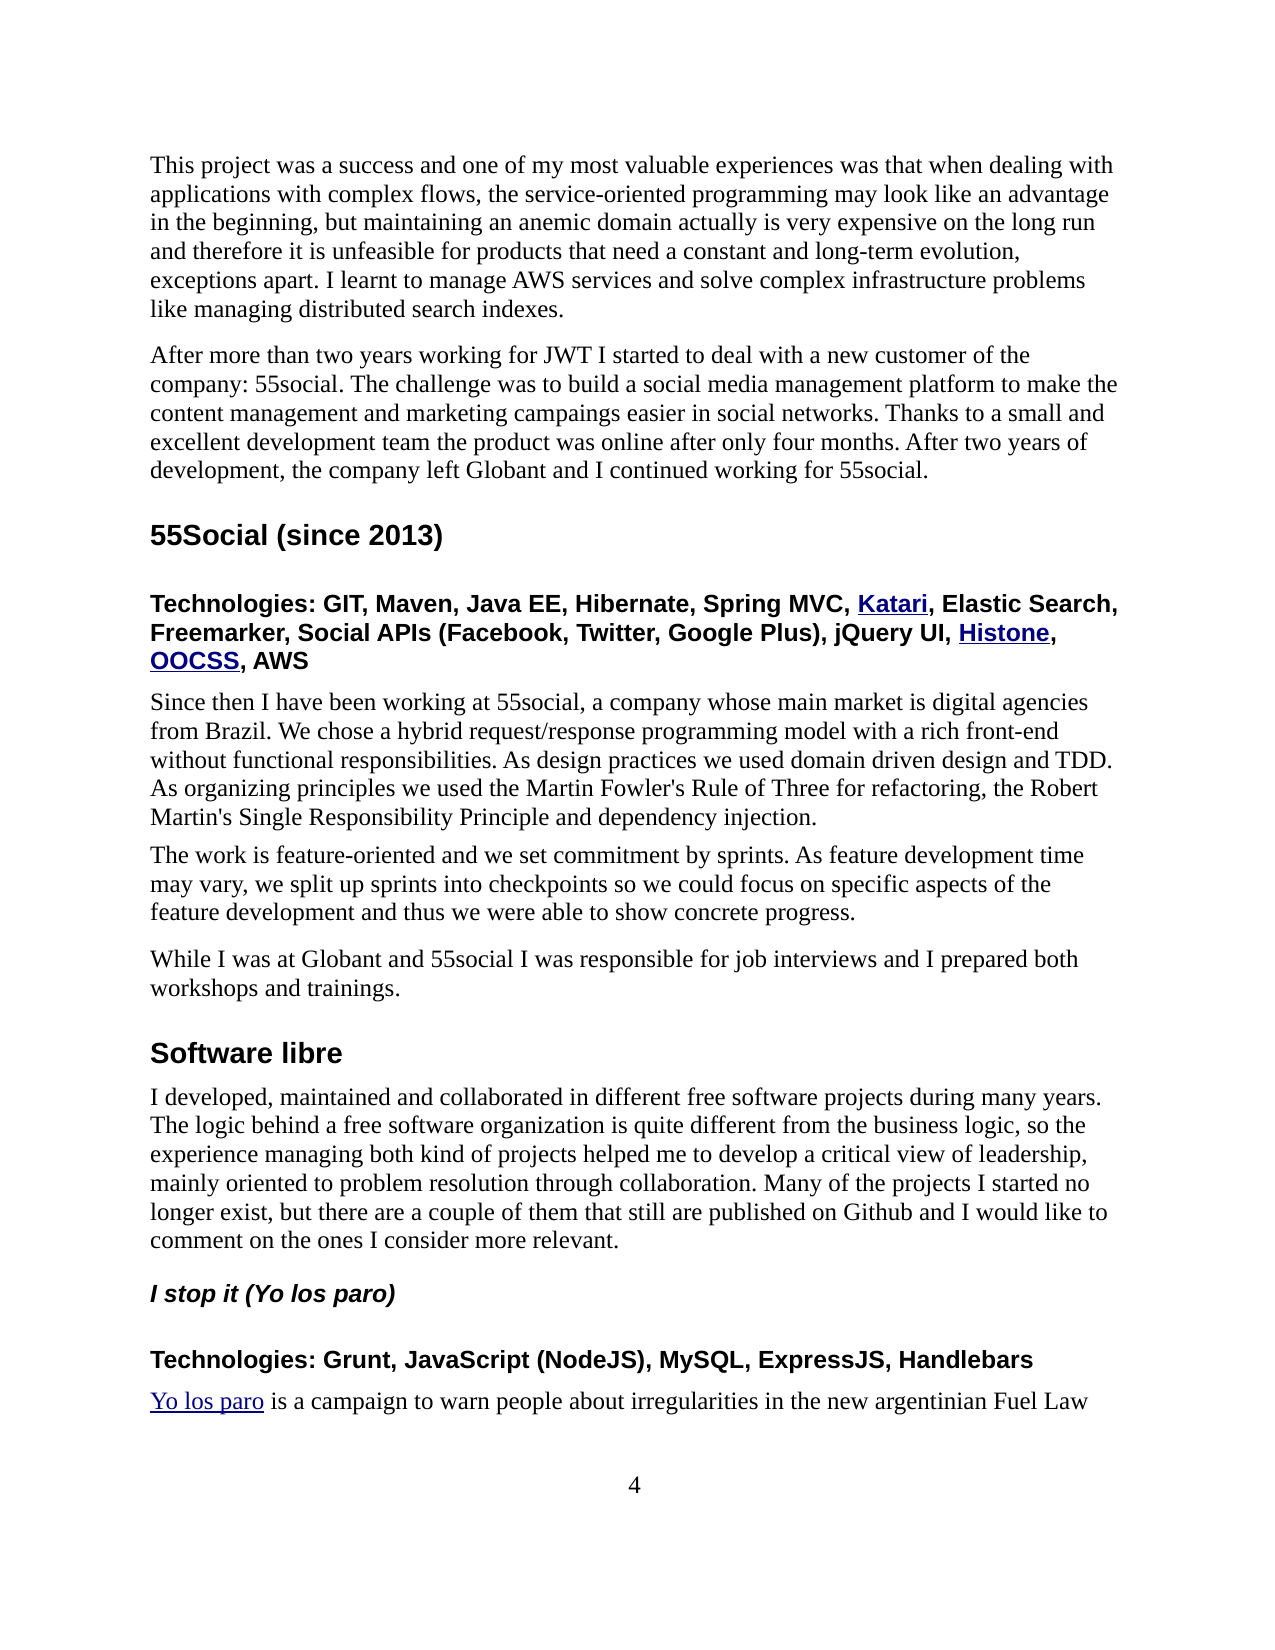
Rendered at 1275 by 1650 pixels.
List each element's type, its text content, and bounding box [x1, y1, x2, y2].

text I developed, maintained and collaborated in different free software projects during many years. The logic behind a free software organization is quite different from the business logic, so the experience managing both kind of projects helped me to develop a critical view of leadership, mainly oriented to problem resolution through collaboration. Many of the projects I started no longer exist, but there are a couple of them that still are published on Github and I would like to comment on the ones I consider more relevant. [150, 1082, 1125, 1254]
subtitle I stop it (Yo los paro) [150, 1279, 1125, 1308]
subtitle 55Social (since 2013) [150, 518, 1125, 552]
text Since then I have been working at 55social, a company whose main market is digital agencies from Brazil. We chose a hybrid request/response programming model with a rich front-end without functional responsibilities. As design practices we used domain driven design and TDD. As organizing principles we used the Martin Fowler's Rule of Three for refactoring, the Robert Martin's Single Responsibility Principle and dependency injection. [150, 687, 1125, 831]
text The work is feature-oriented and we set commitment by sprints. As feature development time may vary, we split up sprints into checkpoints so we could focus on specific aspects of the feature development and thus we were able to show concrete progress. [150, 840, 1125, 926]
subtitle Technologies: Grunt, JavaScript (NodeJS), MySQL, ExpressJS, Handlebars [150, 1345, 1125, 1374]
text While I was at Globant and 55social I was responsible for job interviews and I prepared both workshops and trainings. [150, 944, 1125, 1002]
text This project was a success and one of my most valuable experiences was that when dealing with applications with complex flows, the service-oriented programming may look like an advantage in the beginning, but maintaining an anemic domain actually is very expensive on the long run and therefore it is unfeasible for products that need a constant and long-term evolution, exceptions apart. I learnt to manage AWS services and solve complex infrastructure problems like managing distributed search indexes. [150, 150, 1125, 322]
subtitle Software libre [150, 1036, 1125, 1069]
text Yo los paro is a campaign to warn people about irregularities in the new argentinian Fuel Law [150, 1386, 1125, 1415]
subtitle Technologies: GIT, Maven, Java EE, Hibernate, Spring MVC, Katari, Elastic Search, Freemarker, Social APIs (Facebook, Twitter, Google Plus), jQuery UI, Histone, OOCSS, AWS [150, 589, 1125, 675]
text After more than two years working for JWT I started to deal with a new customer of the company: 55social. The challenge was to build a social media management platform to make the content management and marketing campaings easier in social networks. Thanks to a small and excellent development team the product was online after only four months. After two years of development, the company left Globant and I continued working for 55social. [150, 340, 1125, 484]
